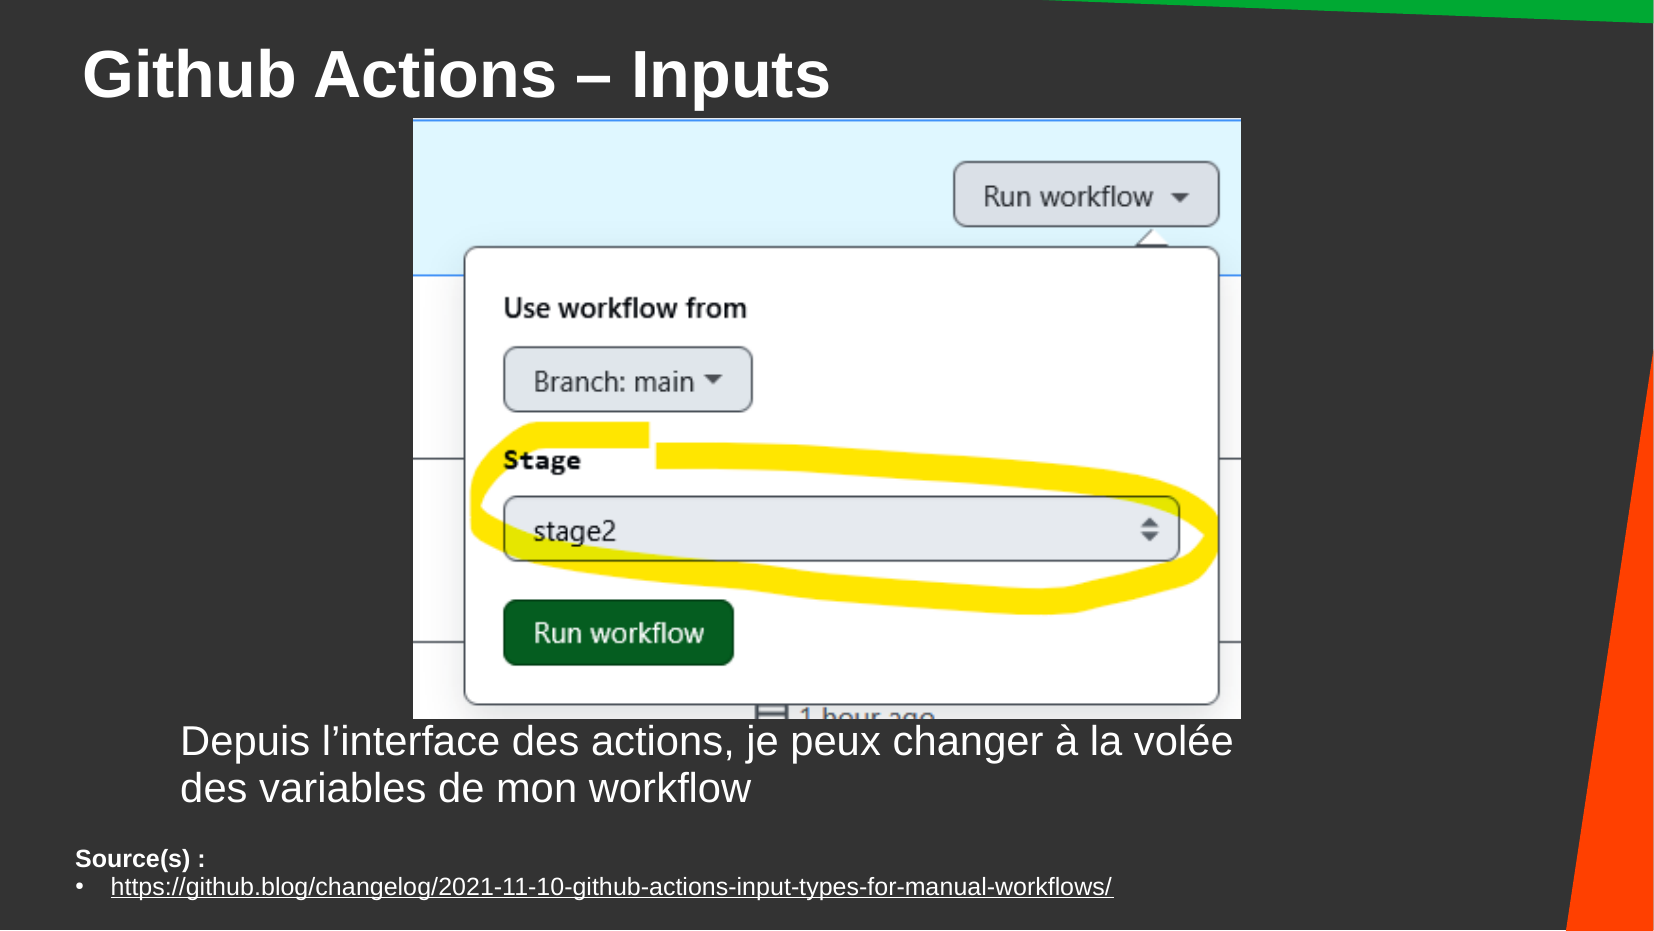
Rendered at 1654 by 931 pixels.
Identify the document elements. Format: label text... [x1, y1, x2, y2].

text_box [1565, 345, 1654, 931]
picture [413, 118, 1241, 710]
text_box Depuis l’interface des actions, je peux changer à la volée des variables de mon workflow [165, 710, 1300, 819]
text_box [1042, 0, 1654, 24]
text_box Source(s) : https://github.blog/changelog/2021-11-10-github-actions-input-types-for-manual-workflows/ [60, 799, 1546, 909]
title Github Actions – Inputs [82, 37, 1595, 119]
